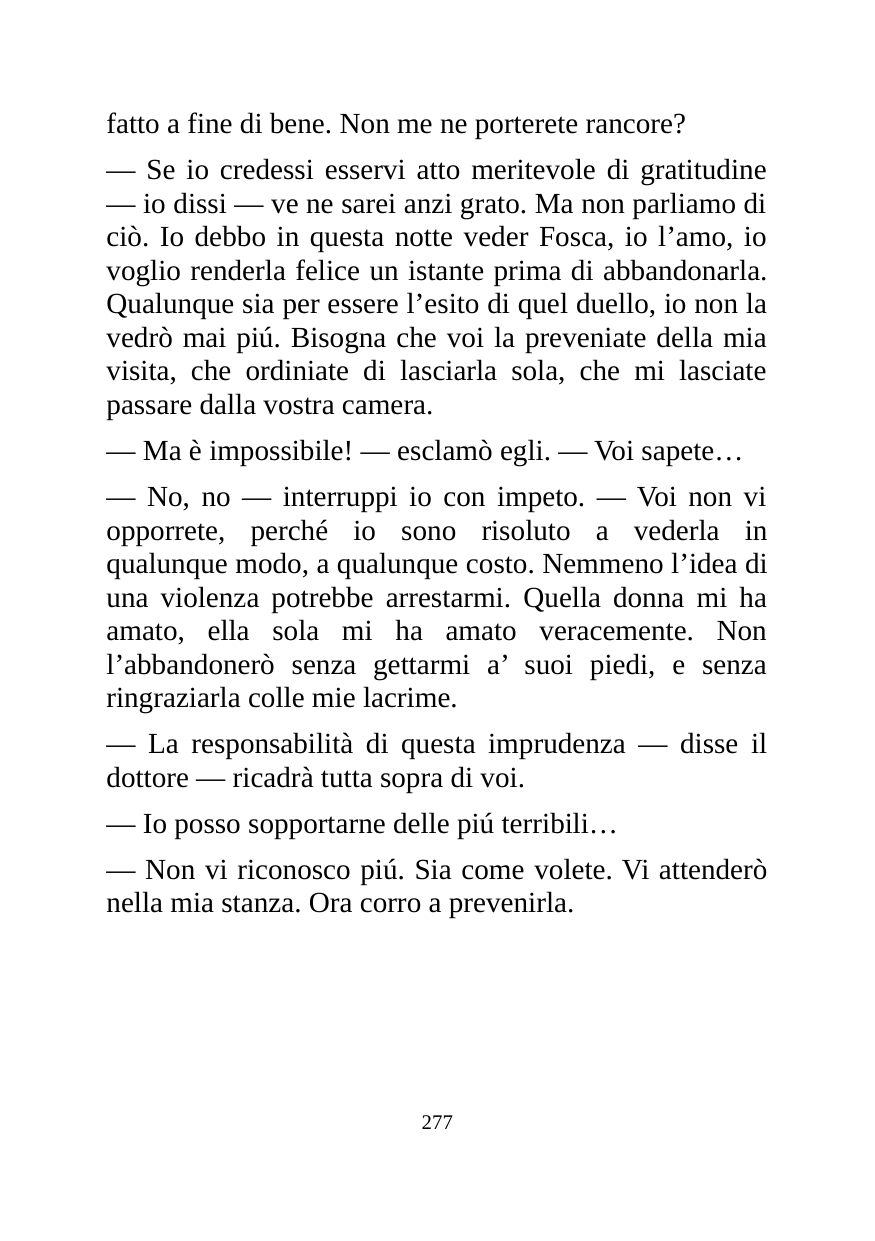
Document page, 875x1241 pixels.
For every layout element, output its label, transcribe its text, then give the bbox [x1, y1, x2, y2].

text — Non vi riconosco piú. Sia come volete. Vi attenderò nella mia stanza. Ora corro a prevenirla. [106, 852, 768, 919]
text — Ma è impossibile! — esclamò egli. — Voi sapete… [106, 433, 768, 467]
text — No, no — interruppi io con impeto. — Voi non vi opporrete, perché io sono risoluto a vederla in qualunque modo, a qualunque costo. Nemmeno l’idea di una violenza potrebbe arrestarmi. Quella donna mi ha amato, ella sola mi ha amato veracemente. Non l’abbandonerò senza gettarmi a’ suoi piedi, e senza ringraziarla colle mie lacrime. [106, 479, 768, 714]
text fatto a fine di bene. Non me ne porterete rancore? [106, 106, 768, 140]
text — Se io credessi esservi atto meritevole di gratitudine — io dissi — ve ne sarei anzi grato. Ma non parliamo di ciò. Io debbo in questa notte veder Fosca, io l’amo, io voglio renderla felice un istante prima di abbandonarla. Qualunque sia per essere l’esito di quel duello, io non la vedrò mai piú. Bisogna che voi la preveniate della mia visita, che ordiniate di lasciarla sola, che mi lasciate passare dalla vostra camera. [106, 152, 768, 421]
text — Io posso sopportarne delle piú terribili… [106, 806, 768, 839]
text — La responsabilità di questa imprudenza — disse il dottore — ricadrà tutta sopra di voi. [106, 726, 768, 793]
